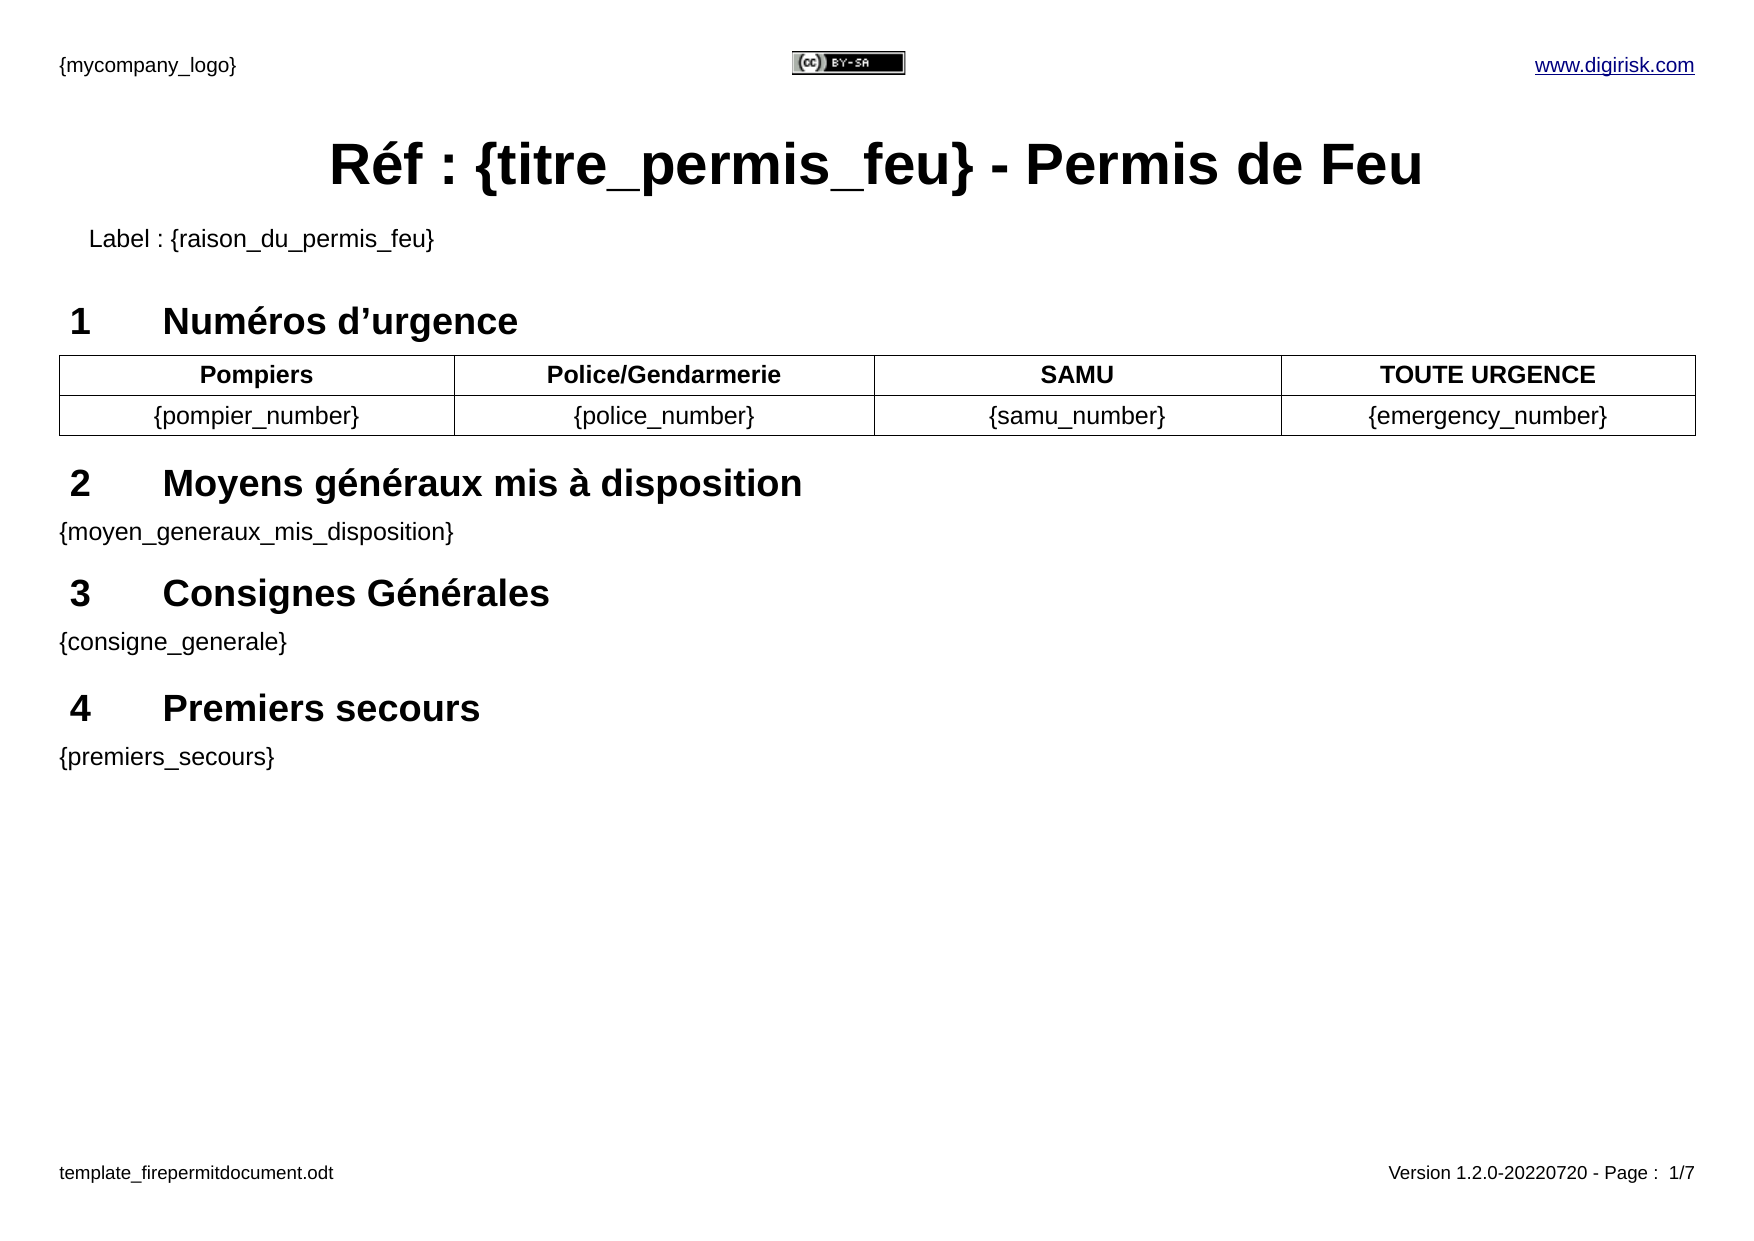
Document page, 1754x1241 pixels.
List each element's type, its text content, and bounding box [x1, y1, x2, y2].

table_cell {pompier_number} [60, 396, 454, 435]
table_cell {police_number} [455, 396, 874, 435]
table_cell {samu_number} [875, 396, 1281, 435]
text {moyen_generaux_mis_disposition} [59, 517, 1695, 545]
picture [792, 51, 906, 75]
subtitle Premiers secours [59, 686, 1695, 729]
text {consigne_generale} [59, 626, 1695, 655]
table_header SAMU [875, 356, 1281, 395]
table_header TOUTE URGENCE [1282, 356, 1695, 395]
table_header Police/Gendarmerie [455, 356, 874, 395]
table_header Pompiers [60, 356, 454, 395]
text Réf : {titre_permis_feu} - Permis de Feu [59, 129, 1695, 197]
list Label : {raison_du_permis_feu} [59, 224, 1695, 253]
subtitle Numéros d’urgence [59, 298, 1695, 342]
subtitle Consignes Générales [59, 570, 1695, 614]
text {premiers_secours} [59, 742, 1695, 771]
subtitle Moyens généraux mis à disposition [59, 460, 1695, 504]
table_cell {emergency_number} [1282, 396, 1695, 435]
